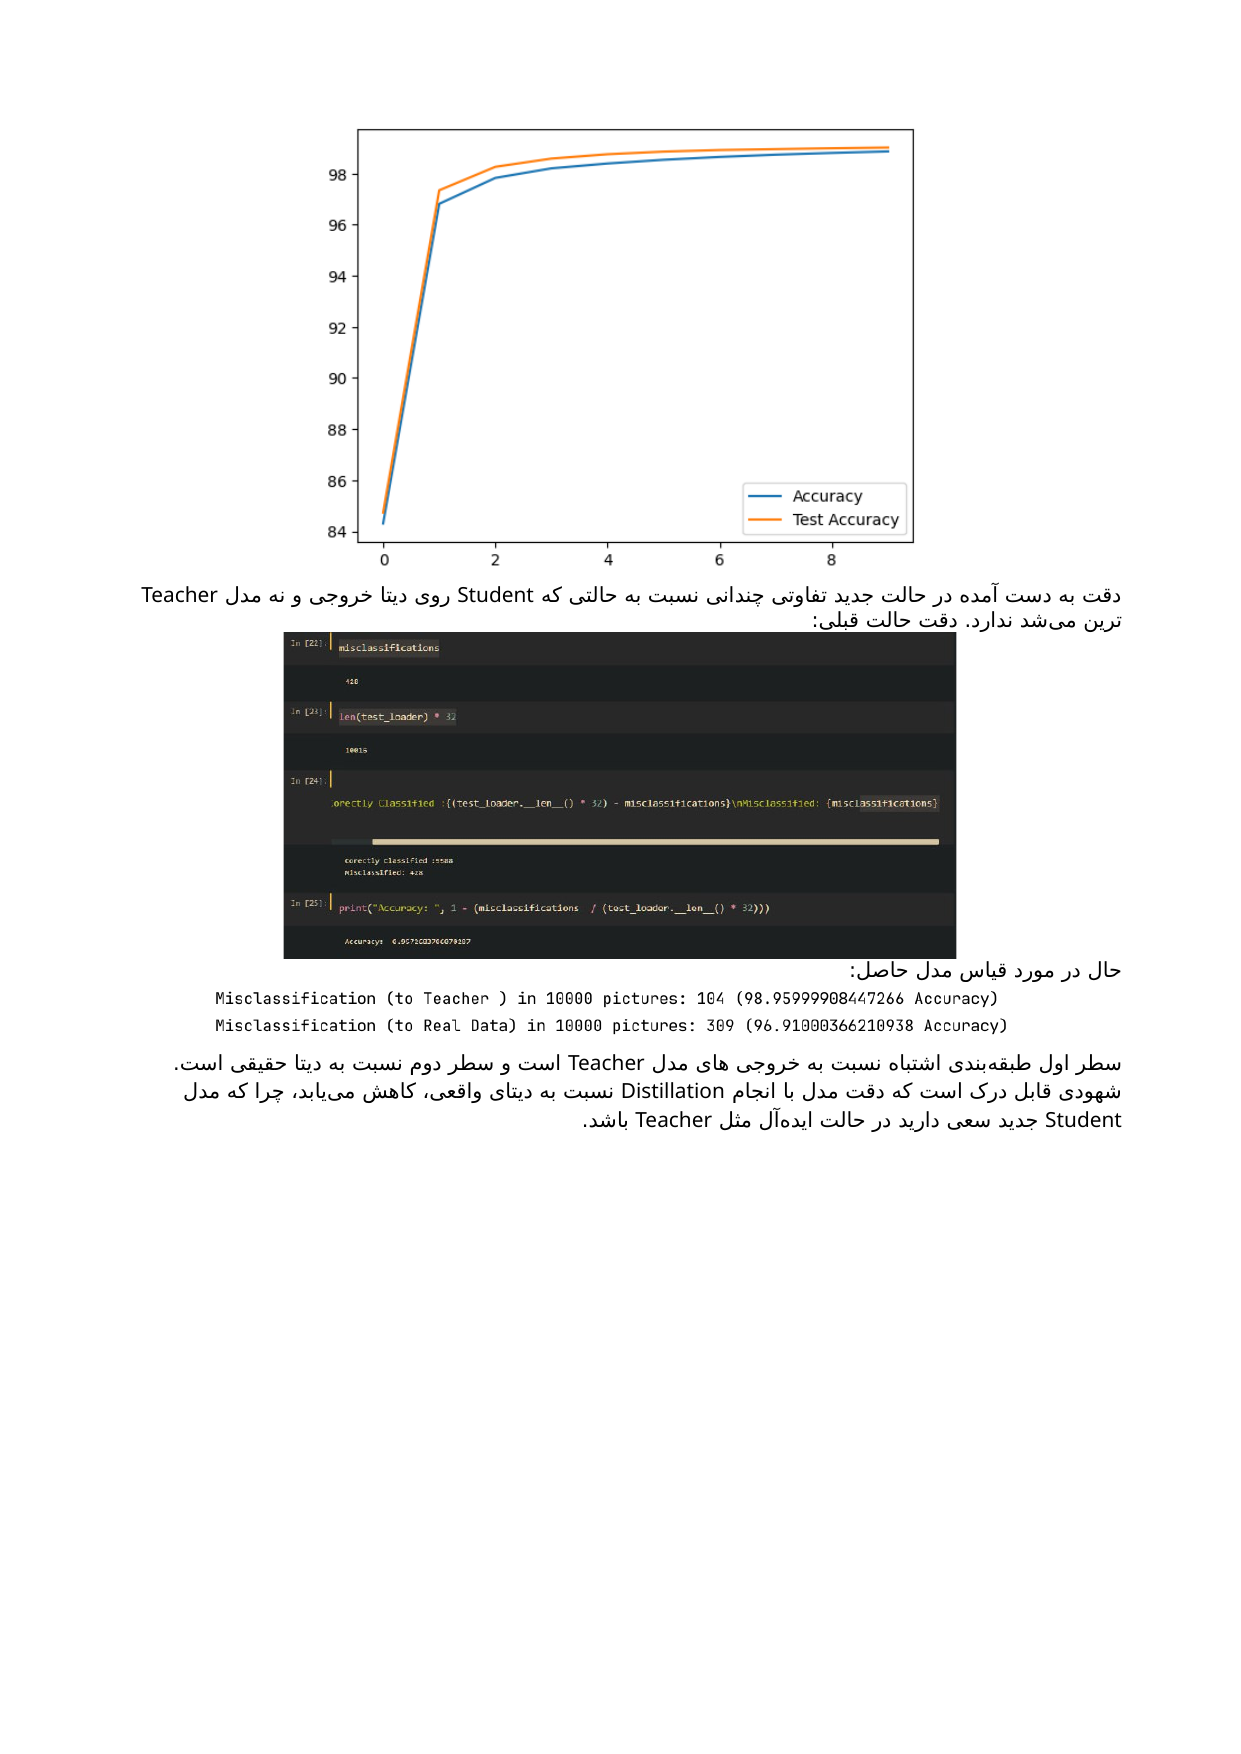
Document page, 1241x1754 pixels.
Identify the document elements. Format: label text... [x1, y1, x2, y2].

text دقت به دست آمده در حالت جدید تفاوتی چندانی نسبت به حالتی که Student روی دیتا خروجی و نه مدل Teacher ترین می‌شد ندارد. دقت حالت قبلی: [118, 580, 1122, 633]
picture [206, 982, 1034, 1048]
text سطر اول طبقه‌بندی اشتباه نسبت به خروجی های مدل Teacher است و سطر دوم نسبت به دیتا حقیقی است. [118, 982, 1122, 1076]
text شهودی قابل درک است که دقت مدل با انجام Distillation نسبت به دیتای واقعی، کاهش می‌یابد، چرا که مدل Student جدید سعی دارید در حالت ایده‌آل مثل Teacher باشد. [118, 1076, 1122, 1133]
picture [283, 632, 957, 959]
text حال در مورد قیاس مدل حاصل: [118, 959, 1122, 982]
picture [316, 118, 924, 580]
